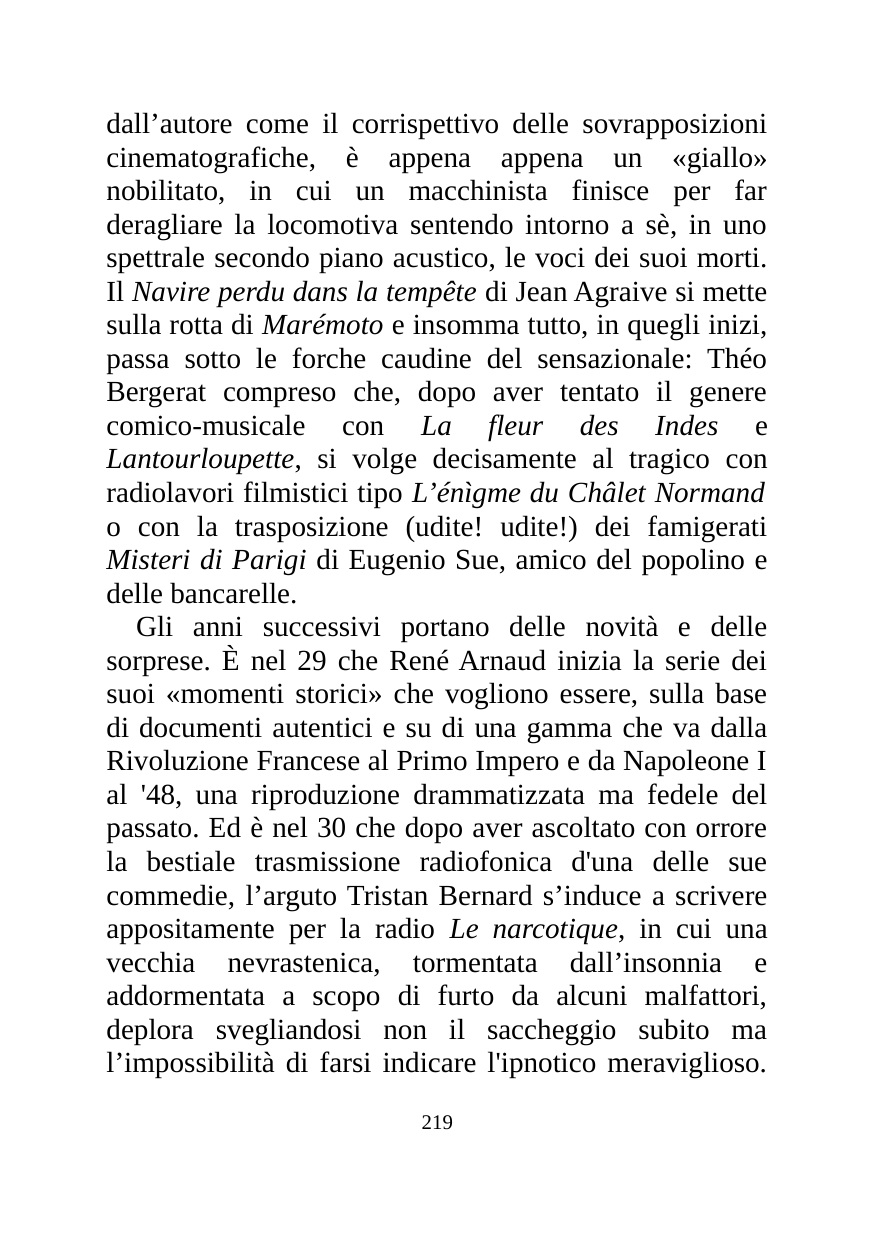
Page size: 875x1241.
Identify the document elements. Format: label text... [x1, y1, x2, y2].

text Gli anni successivi portano delle novità e delle sorprese. È nel 29 che René Arnaud inizia la serie dei suoi «momenti storici» che vogliono essere, sulla base di documenti autentici e su di una gamma che va dalla Rivoluzione Francese al Primo Impero e da Napoleone I al '48, una riproduzione drammatizzata ma fedele del passato. Ed è nel 30 che dopo aver ascoltato con orrore la bestiale trasmissione radiofonica d'una delle sue commedie, l’arguto Tristan Bernard s’induce a scrivere appositamente per la radio Le narcotique, in cui una vecchia nevrastenica, tormentata dall’insonnia e addormentata a scopo di furto da alcuni malfattori, deplora svegliandosi non il saccheggio subito ma l’impossibilità di farsi indicare l'ipnotico meraviglioso. [106, 609, 768, 1079]
text dall’autore come il corrispettivo delle sovrapposizioni cinematografiche, è appena appena un «giallo» nobilitato, in cui un macchinista finisce per far deragliare la locomotiva sentendo intorno a sè, in uno spettrale secondo piano acustico, le voci dei suoi morti. Il Navire perdu dans la tempête di Jean Agraive si mette sulla rotta di Marémoto e insomma tutto, in quegli inizi, passa sotto le forche caudine del sensazionale: Théo Bergerat compreso che, dopo aver tentato il genere comico-musicale con La fleur des Indes e Lantourloupette, si volge decisamente al tragico con radiolavori filmistici tipo L’énìgme du Châlet Normand o con la trasposizione (udite! udite!) dei famigerati Misteri di Parigi di Eugenio Sue, amico del popolino e delle bancarelle. [106, 106, 768, 609]
